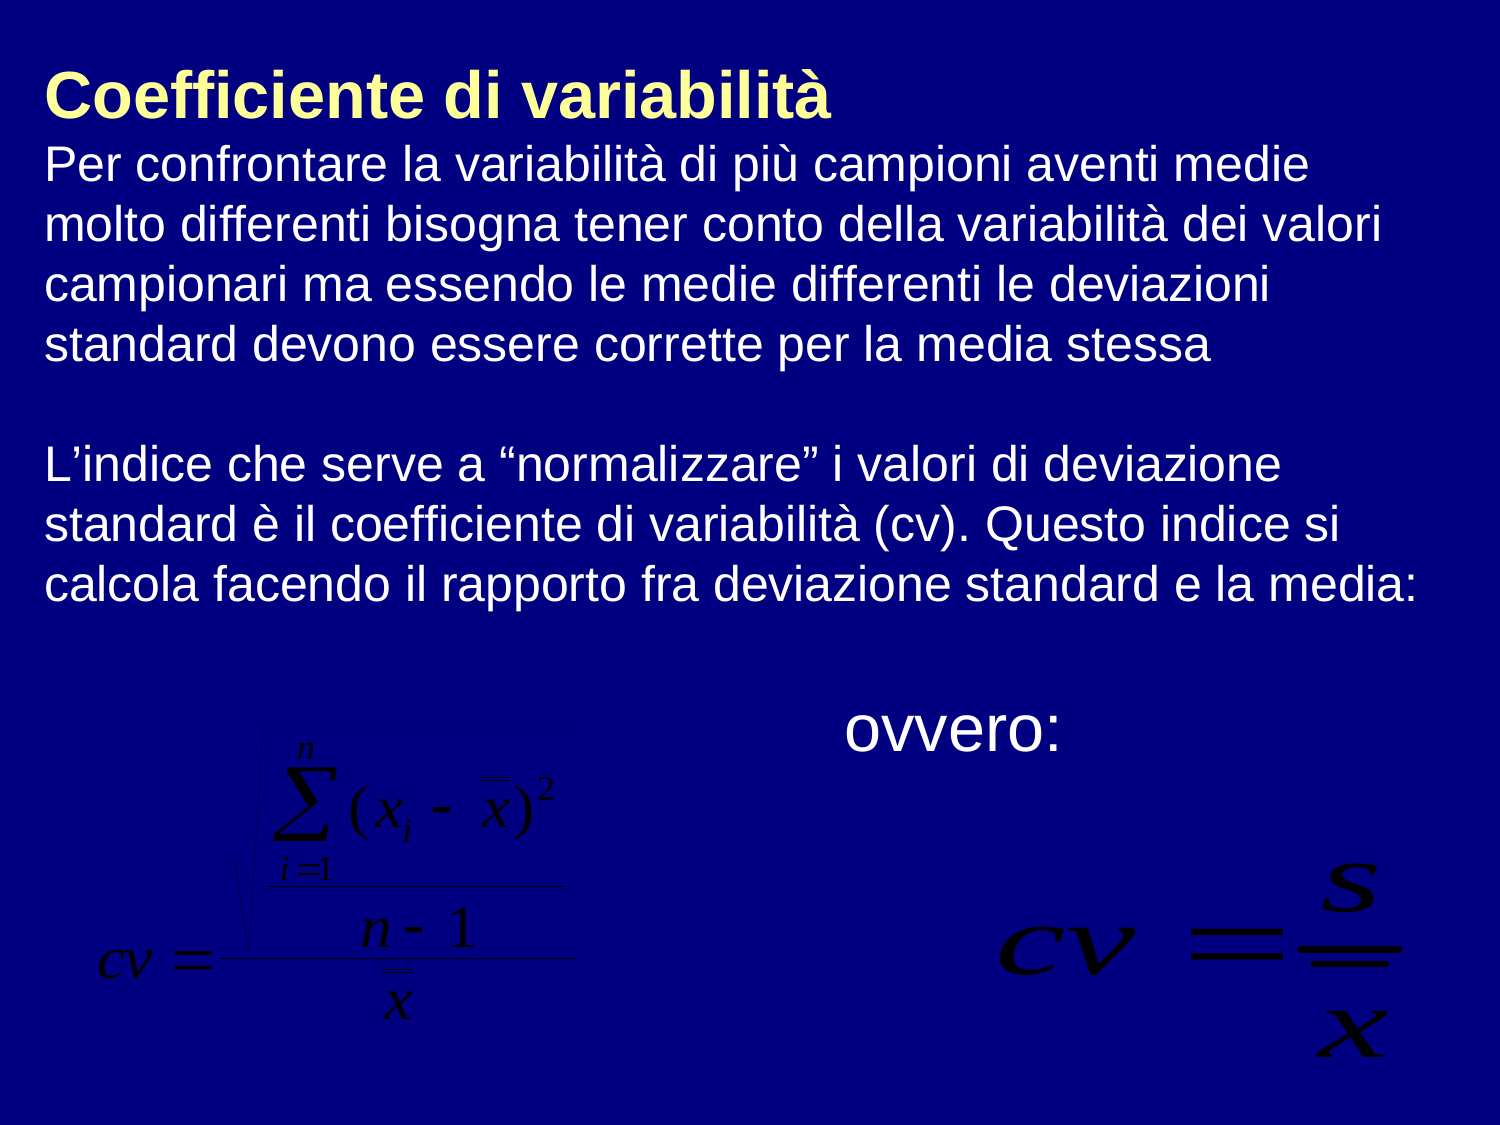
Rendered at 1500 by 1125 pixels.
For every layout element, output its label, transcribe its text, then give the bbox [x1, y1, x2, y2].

picture [974, 814, 1438, 1084]
text_box ovvero: [679, 677, 1160, 773]
text_box Coefficiente di variabilità Per confrontare la variabilità di più campioni aventi medie molto differenti bisogna tener conto della variabilità dei valori campionari ma essendo le medie differenti le deviazioni standard devono essere corrette per la media stessa L’indice che serve a “normalizzare” i valori di deviazione standard è il coefficiente di variabilità (cv). Questo indice si calcola facendo il rapporto fra deviazione standard e la media: [29, 43, 1459, 620]
picture [87, 708, 591, 1034]
